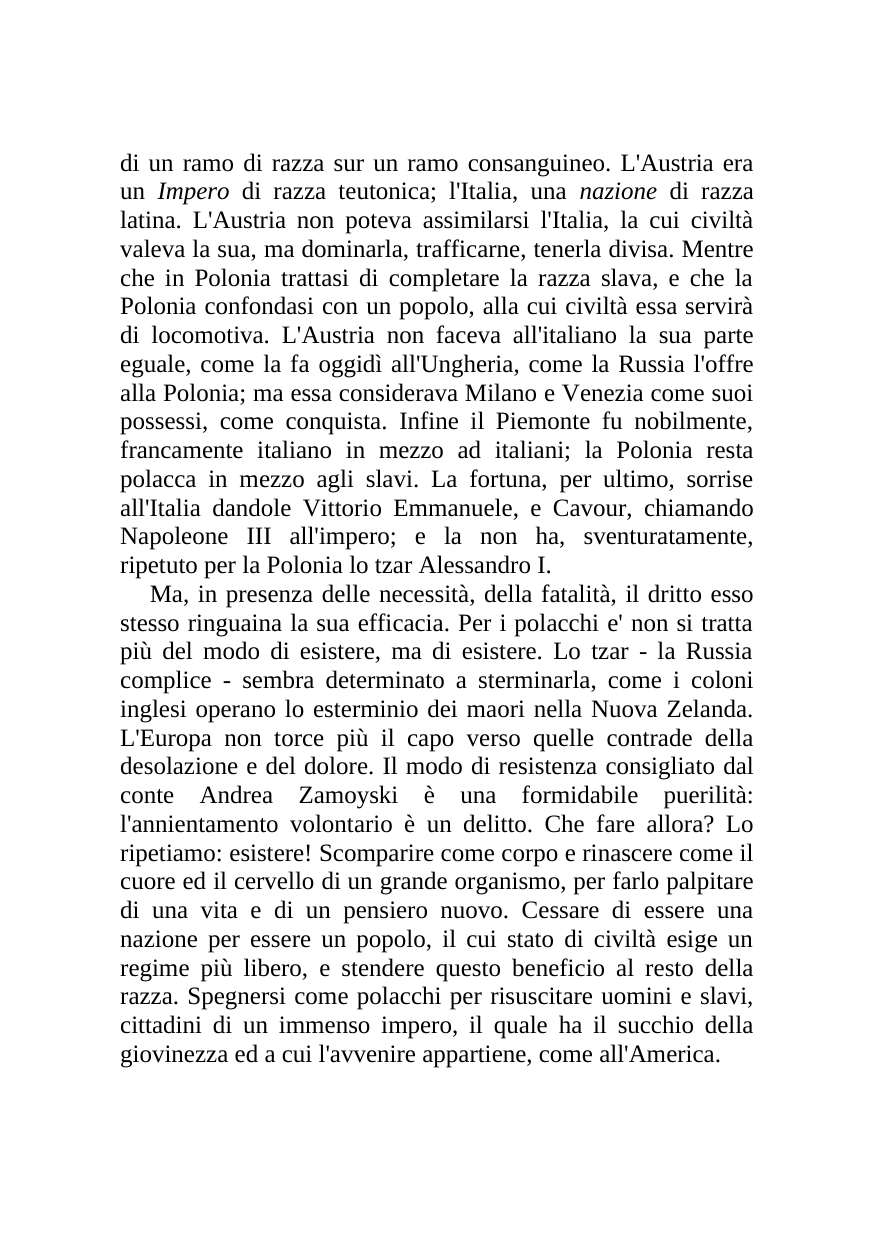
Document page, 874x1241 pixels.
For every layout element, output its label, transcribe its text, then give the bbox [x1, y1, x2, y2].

text di un ramo di razza sur un ramo consanguineo. L'Austria era un Impero di razza teutonica; l'Italia, una nazione di razza latina. L'Austria non poteva assimilarsi l'Italia, la cui civiltà valeva la sua, ma dominarla, trafficarne, tenerla divisa. Mentre che in Polonia trattasi di completare la razza slava, e che la Polonia confondasi con un popolo, alla cui civiltà essa servirà di locomotiva. L'Austria non faceva all'italiano la sua parte eguale, come la fa oggidì all'Ungheria, come la Russia l'offre alla Polonia; ma essa considerava Milano e Venezia come suoi possessi, come conquista. Infine il Piemonte fu nobilmente, francamente italiano in mezzo ad italiani; la Polonia resta polacca in mezzo agli slavi. La fortuna, per ultimo, sorrise all'Italia dandole Vittorio Emmanuele, e Cavour, chiamando Napoleone III all'impero; e la non ha, sventuratamente, ripetuto per la Polonia lo tzar Alessandro I. [120, 148, 754, 579]
text Ma, in presenza delle necessità, della fatalità, il dritto esso stesso ringuaina la sua efficacia. Per i polacchi e' non si tratta più del modo di esistere, ma di esistere. Lo tzar - la Russia complice - sembra determinato a sterminarla, come i coloni inglesi operano lo esterminio dei maori nella Nuova Zelanda. L'Europa non torce più il capo verso quelle contrade della desolazione e del dolore. Il modo di resistenza consigliato dal conte Andrea Zamoyski è una formidabile puerilità: l'annientamento volontario è un delitto. Che fare allora? Lo ripetiamo: esistere! Scomparire come corpo e rinascere come il cuore ed il cervello di un grande organismo, per farlo palpitare di una vita e di un pensiero nuovo. Cessare di essere una nazione per essere un popolo, il cui stato di civiltà esige un regime più libero, e stendere questo beneficio al resto della razza. Spegnersi come polacchi per risuscitare uomini e slavi, cittadini di un immenso impero, il quale ha il succhio della giovinezza ed a cui l'avvenire appartiene, come all'America. [120, 579, 754, 1068]
